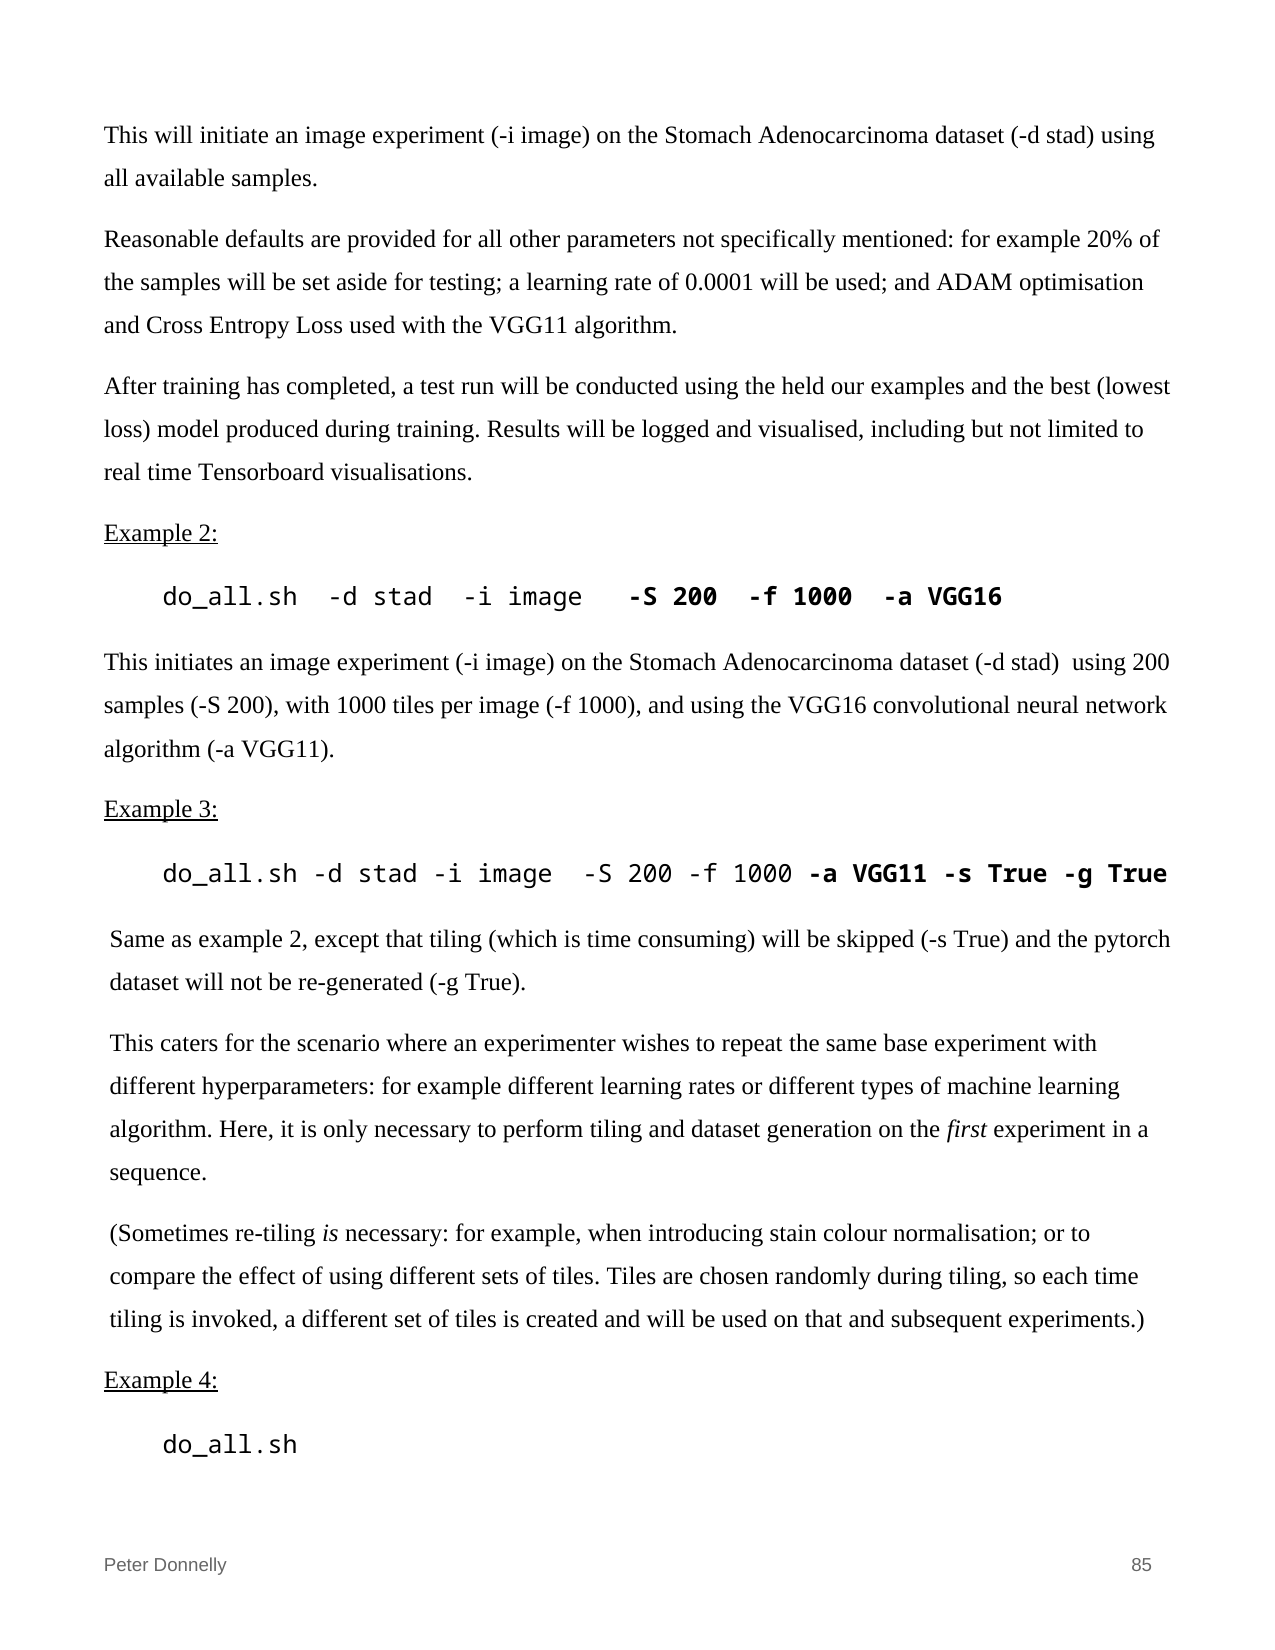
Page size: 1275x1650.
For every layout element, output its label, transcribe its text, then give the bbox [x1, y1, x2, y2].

text do_all.sh -d stad -i image -S 200 -f 1000 -a VGG11 -s True -g True [162, 855, 1181, 889]
text Example 3: [103, 794, 1181, 823]
text This caters for the scenario where an experimenter wishes to repeat the same base experiment with different hyperparameters: for example different learning rates or different types of machine learning algorithm. Here, it is only necessary to perform tiling and dataset generation on the first experiment in a sequence. [109, 1028, 1181, 1186]
text (Sometimes re-tiling is necessary: for example, when introducing stain colour normalisation; or to compare the effect of using different sets of tiles. Tiles are chosen randomly during tiling, so each time tiling is invoked, a different set of tiles is created and will be used on that and subsequent experiments.) [109, 1218, 1181, 1333]
text Reasonable defaults are provided for all other parameters not specifically mentioned: for example 20% of the samples will be set aside for testing; a learning rate of 0.0001 will be used; and ADAM optimisation and Cross Entropy Loss used with the VGG11 algorithm. [103, 224, 1181, 339]
text Same as example 2, except that tiling (which is time consuming) will be skipped (-s True) and the pytorch dataset will not be re-generated (-g True). [109, 924, 1181, 996]
text do_all.sh -d stad -i image -S 200 -f 1000 -a VGG16 [162, 579, 1181, 613]
text Example 2: [103, 518, 1181, 547]
text do_all.sh [162, 1426, 1181, 1460]
text After training has completed, a test run will be conducted using the held our examples and the best (lowest loss) model produced during training. Results will be logged and visualised, including but not limited to real time Tensorboard visualisations. [103, 371, 1181, 486]
text This initiates an image experiment (-i image) on the Stomach Adenocarcinoma dataset (-d stad) using 200 samples (-S 200), with 1000 tiles per image (-f 1000), and using the VGG16 convolutional neural network algorithm (-a VGG11). [103, 647, 1181, 762]
text This will initiate an image experiment (-i image) on the Stomach Adenocarcinoma dataset (-d stad) using all available samples. [103, 120, 1181, 192]
text Example 4: [103, 1365, 1181, 1394]
